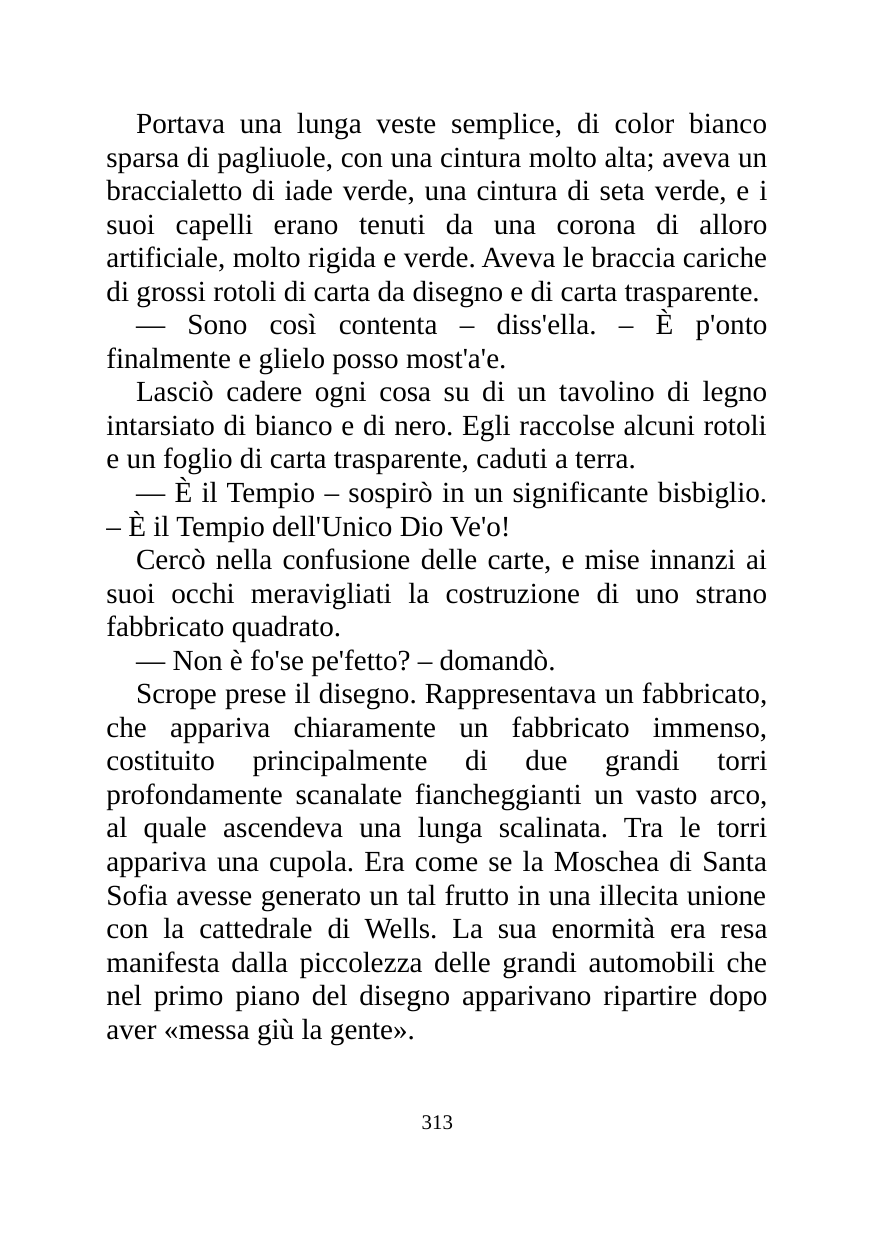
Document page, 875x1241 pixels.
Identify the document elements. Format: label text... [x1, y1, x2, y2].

text Scrope prese il disegno. Rappresentava un fabbricato, che appariva chiaramente un fabbricato immenso, costituito principalmente di due grandi torri profondamente scanalate fiancheggianti un vasto arco, al quale ascendeva una lunga scalinata. Tra le torri appariva una cupola. Era come se la Moschea di Santa Sofia avesse generato un tal frutto in una illecita unione con la cattedrale di Wells. La sua enormità era resa manifesta dalla piccolezza delle grandi automobili che nel primo piano del disegno apparivano ripartire dopo aver «messa giù la gente». [106, 676, 768, 1045]
text Portava una lunga veste semplice, di color bianco sparsa di pagliuole, con una cintura molto alta; aveva un braccialetto di iade verde, una cintura di seta verde, e i suoi capelli erano tenuti da una corona di alloro artificiale, molto rigida e verde. Aveva le braccia cariche di grossi rotoli di carta da disegno e di carta trasparente. [106, 106, 768, 307]
text — Non è fo'se pe'fetto? – domandò. [106, 643, 768, 676]
text Lasciò cadere ogni cosa su di un tavolino di legno intarsiato di bianco e di nero. Egli raccolse alcuni rotoli e un foglio di carta trasparente, caduti a terra. [106, 374, 768, 475]
text — È il Tempio – sospirò in un significante bisbiglio. – È il Tempio dell'Unico Dio Ve'o! [106, 475, 768, 542]
text — Sono così contenta – diss'ella. – È p'onto finalmente e glielo posso most'a'e. [106, 307, 768, 374]
text Cercò nella confusione delle carte, e mise innanzi ai suoi occhi meravigliati la costruzione di uno strano fabbricato quadrato. [106, 542, 768, 643]
